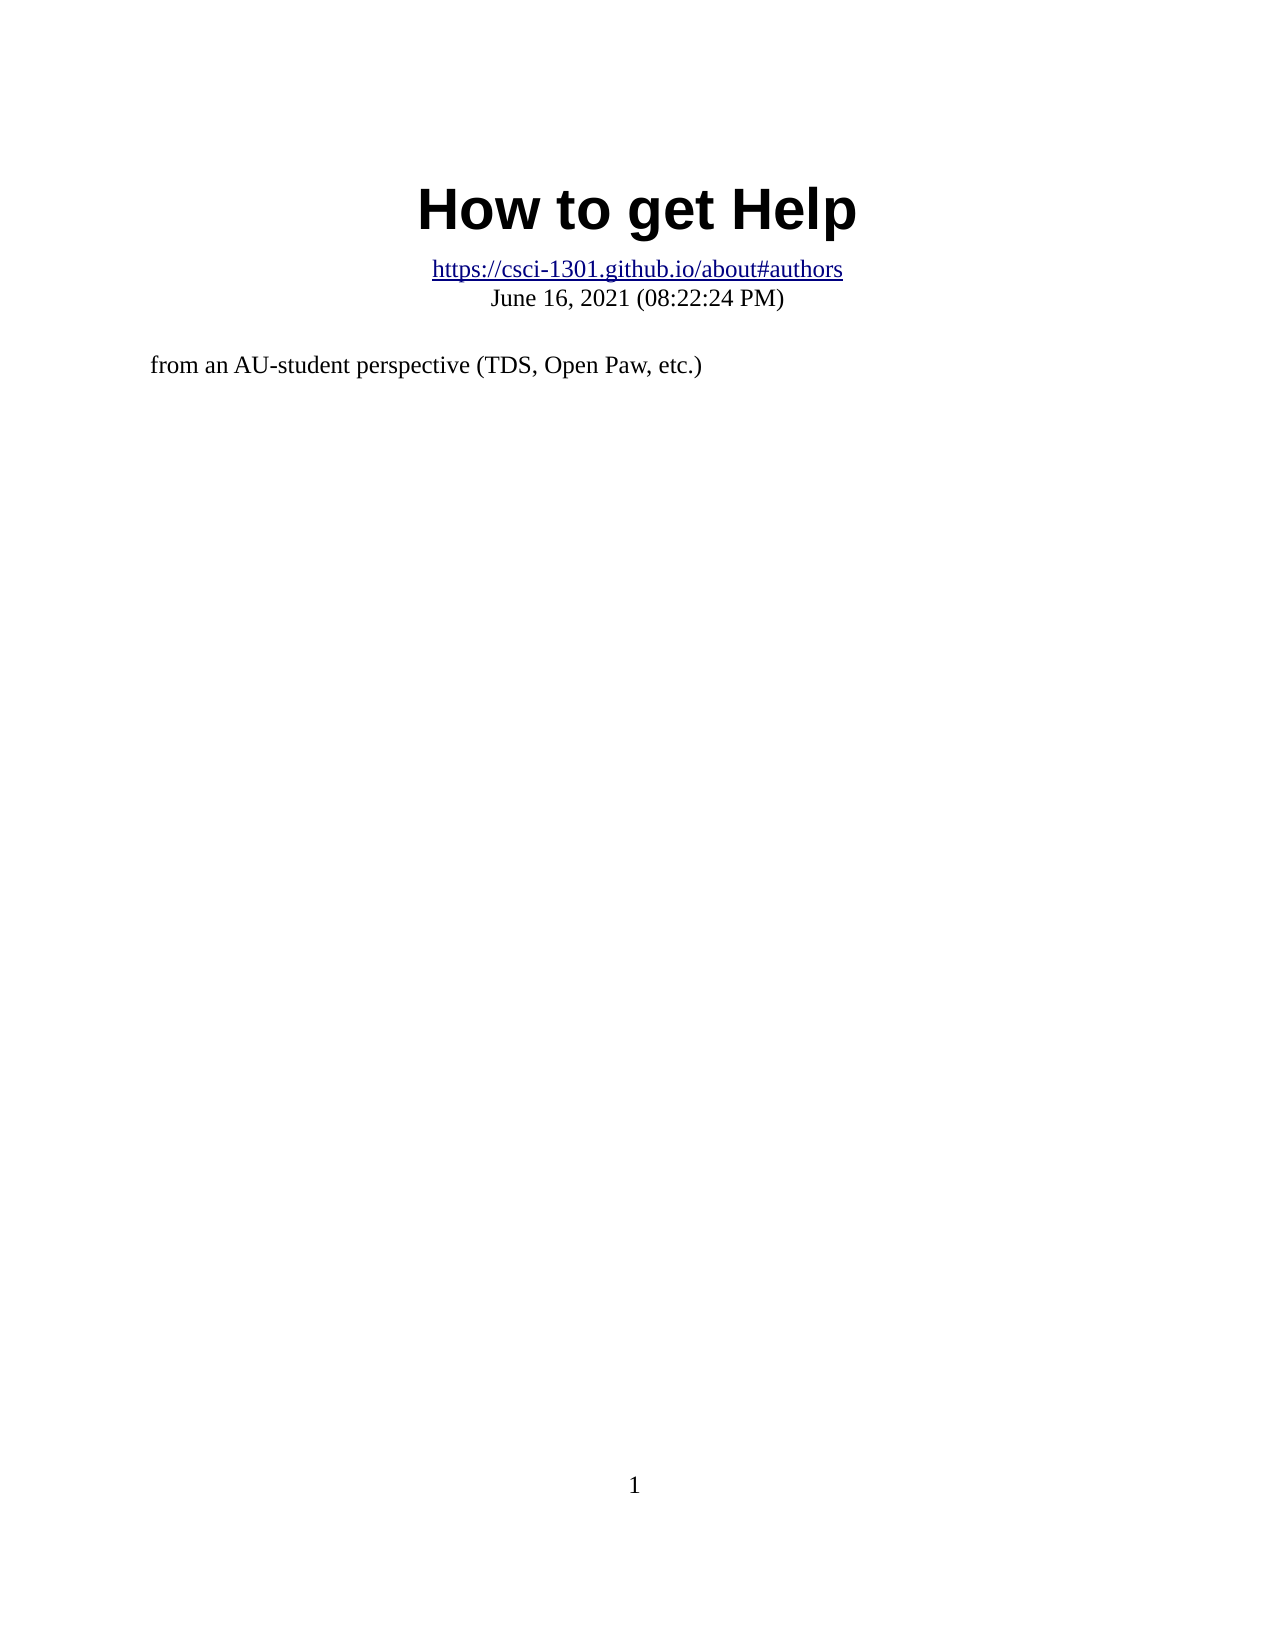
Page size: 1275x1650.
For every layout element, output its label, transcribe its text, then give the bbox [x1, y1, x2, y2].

text June 16, 2021 (08:22:24 PM) [150, 283, 1125, 312]
text https://csci-1301.github.io/about#authors [150, 254, 1125, 283]
title How to get Help [150, 175, 1125, 242]
text from an AU-student perspective (TDS, Open Paw, etc.) [150, 350, 1125, 378]
